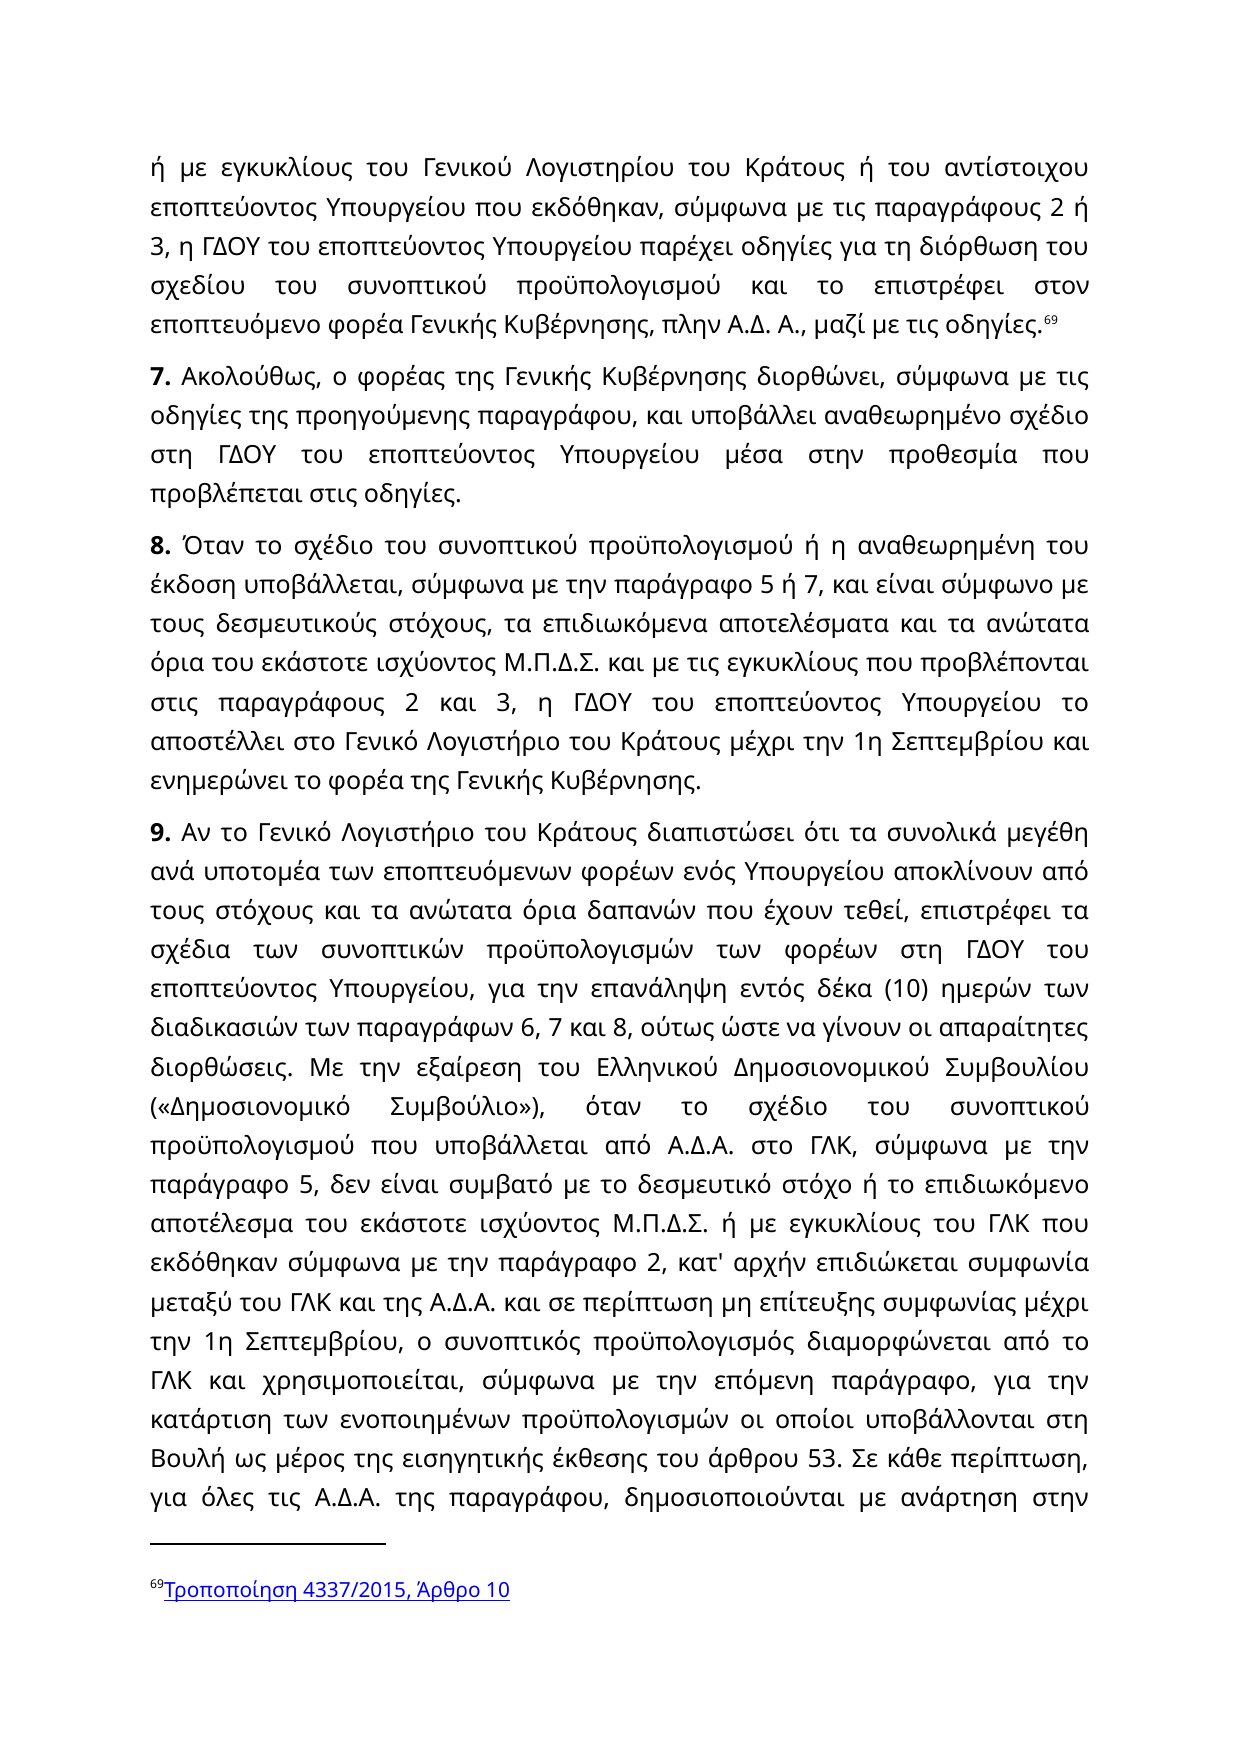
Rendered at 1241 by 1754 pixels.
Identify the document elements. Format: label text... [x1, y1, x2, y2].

text Τροποποίηση 4337/2015, Άρθρο 10 [150, 1576, 1090, 1604]
text 7. Ακολούθως, ο φορέας της Γενικής Κυβέρνησης διορθώνει, σύμφωνα με τις οδηγίες της προηγούμενης παραγράφου, και υποβάλλει αναθεωρημένο σχέδιο στη ΓΔΟΥ του εποπτεύοντος Υπουργείου μέσα στην προθεσμία που προβλέπεται στις οδηγίες. [150, 358, 1090, 510]
text ή με εγκυκλίους του Γενικού Λογιστηρίου του Κράτους ή του αντίστοιχου εποπτεύοντος Υπουργείου που εκδόθηκαν, σύμφωνα με τις παραγράφους 2 ή 3, η ΓΔΟΥ του εποπτεύοντος Υπουργείου παρέχει οδηγίες για τη διόρθωση του σχεδίου του συνοπτικού προϋπολογισμού και το επιστρέφει στον εποπτευόμενο φορέα Γενικής Κυβέρνησης, πλην Α.Δ. Α., μαζί με τις οδηγίες. [150, 150, 1090, 341]
text 8. Όταν το σχέδιο του συνοπτικού προϋπολογισμού ή η αναθεωρημένη του έκδοση υποβάλλεται, σύμφωνα με την παράγραφο 5 ή 7, και είναι σύμφωνο με τους δεσμευτικούς στόχους, τα επιδιωκόμενα αποτελέσματα και τα ανώτατα όρια του εκάστοτε ισχύοντος Μ.Π.Δ.Σ. και με τις εγκυκλίους που προβλέπονται στις παραγράφους 2 και 3, η ΓΔΟΥ του εποπτεύοντος Υπουργείου το αποστέλλει στο Γενικό Λογιστήριο του Κράτους μέχρι την 1η Σεπτεμβρίου και ενημερώνει το φορέα της Γενικής Κυβέρνησης. [150, 527, 1090, 797]
text 9. Αν το Γενικό Λογιστήριο του Κράτους διαπιστώσει ότι τα συνολικά μεγέθη ανά υποτομέα των εποπτευόμενων φορέων ενός Υπουργείου αποκλίνουν από τους στόχους και τα ανώτατα όρια δαπανών που έχουν τεθεί, επιστρέφει τα σχέδια των συνοπτικών προϋπολογισμών των φορέων στη ΓΔΟΥ του εποπτεύοντος Υπουργείου, για την επανάληψη εντός δέκα (10) ημερών των διαδικασιών των παραγράφων 6, 7 και 8, ούτως ώστε να γίνουν οι απαραίτητες διορθώσεις. Με την εξαίρεση του Ελληνικού Δημοσιονομικού Συμβουλίου («Δημοσιονομικό Συμβούλιο»), όταν το σχέδιο του συνοπτικού προϋπολογισμού που υποβάλλεται από Α.Δ.Α. στο ΓΛΚ, σύμφωνα με την παράγραφο 5, δεν είναι συμβατό με το δεσμευτικό στόχο ή το επιδιωκόμενο αποτέλεσμα του εκάστοτε ισχύοντος Μ.Π.Δ.Σ. ή με εγκυκλίους του ΓΛΚ που εκδόθηκαν σύμφωνα με την παράγραφο 2, κατ' αρχήν επιδιώκεται συμφωνία μεταξύ του ΓΛΚ και της Α.Δ.Α. και σε περίπτωση μη επίτευξης συμφωνίας μέχρι την 1η Σεπτεμβρίου, ο συνοπτικός προϋπολογισμός διαμορφώνεται από το ΓΛΚ και χρησιμοποιείται, σύμφωνα με την επόμενη παράγραφο, για την κατάρτιση των ενοποιημένων προϋπολογισμών οι οποίοι υποβάλλονται στη Βουλή ως μέρος της εισηγητικής έκθεσης του άρθρου 53. Σε κάθε περίπτωση, για όλες τις Α.Δ.Α. της παραγράφου, δημοσιοποιούνται με ανάρτηση στην [150, 814, 1090, 1514]
